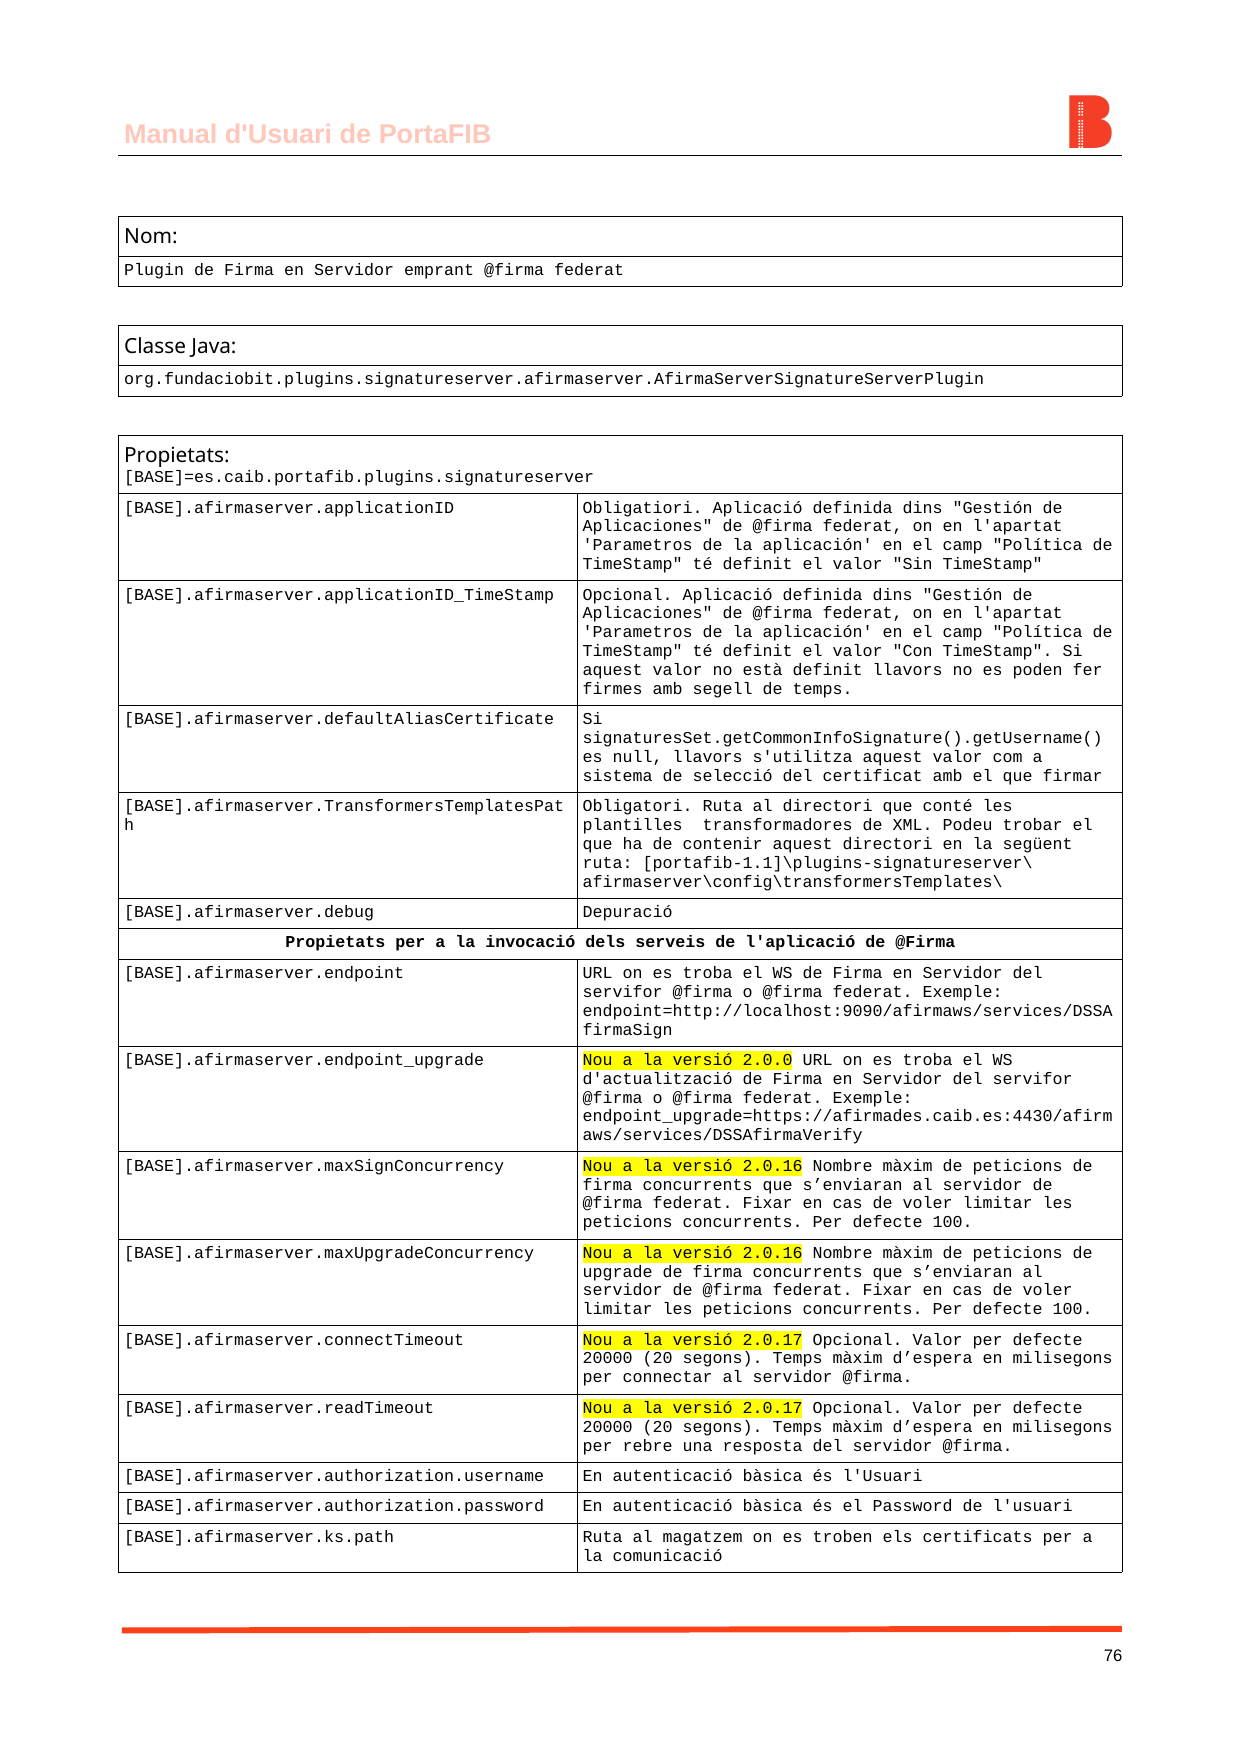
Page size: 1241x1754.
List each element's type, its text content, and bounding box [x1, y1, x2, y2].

table_cell Nou a la versió 2.0.0 URL on es troba el WS d'actualització de Firma en Servidor del servifor @firma o @firma federat. Exemple: endpoint_upgrade=https://afirmades.caib.es:4430/afirmaws/services/DSSAfirmaVerify [578, 1047, 1122, 1151]
table_cell [BASE].afirmaserver.maxUpgradeConcurrency [119, 1240, 577, 1325]
table_header Classe Java: [119, 326, 1122, 365]
table_cell Obligatiori. Aplicació definida dins "Gestión de Aplicaciones" de @firma federat, on en l'apartat 'Parametros de la aplicación' en el camp "Política de TimeStamp" té definit el valor "Sin TimeStamp" [578, 494, 1122, 580]
table_cell [BASE].afirmaserver.ks.path [119, 1524, 577, 1572]
table_cell Nou a la versió 2.0.16 Nombre màxim de peticions de upgrade de firma concurrents que s’enviaran al servidor de @firma federat. Fixar en cas de voler limitar les peticions concurrents. Per defecte 100. [578, 1240, 1122, 1325]
table_cell [BASE].afirmaserver.applicationID [119, 494, 577, 580]
table_cell Nou a la versió 2.0.17 Opcional. Valor per defecte 20000 (20 segons). Temps màxim d’espera en milisegons per connectar al servidor @firma. [578, 1326, 1122, 1393]
table_cell [BASE].afirmaserver.endpoint [119, 960, 577, 1046]
table_cell [BASE].afirmaserver.authorization.username [119, 1463, 577, 1492]
table_cell [BASE].afirmaserver.connectTimeout [119, 1326, 577, 1393]
table_cell [BASE].afirmaserver.authorization.password [119, 1493, 577, 1522]
table_cell [BASE].afirmaserver.debug [119, 899, 577, 928]
table_cell [BASE].afirmaserver.endpoint_upgrade [119, 1047, 577, 1151]
table_cell [BASE].afirmaserver.readTimeout [119, 1395, 577, 1462]
table_cell Obligatori. Ruta al directori que conté les plantilles transformadores de XML. Podeu trobar el que ha de contenir aquest directori en la següent ruta: [portafib-1.1]\plugins-signatureserver\afirmaserver\config\transformersTemplates\ [578, 793, 1122, 898]
table_cell Propietats per a la invocació dels serveis de l'aplicació de @Firma [119, 929, 1122, 959]
table_cell Nou a la versió 2.0.17 Opcional. Valor per defecte 20000 (20 segons). Temps màxim d’espera en milisegons per rebre una resposta del servidor @firma. [578, 1395, 1122, 1462]
table_cell En autenticació bàsica és l'Usuari [578, 1463, 1122, 1492]
picture [1063, 94, 1117, 150]
table_cell En autenticació bàsica és el Password de l'usuari [578, 1493, 1122, 1522]
table_cell Plugin de Firma en Servidor emprant @firma federat [119, 257, 1122, 286]
table_cell Depuració [578, 899, 1122, 928]
table_cell URL on es troba el WS de Firma en Servidor del servifor @firma o @firma federat. Exemple: endpoint=http://localhost:9090/afirmaws/services/DSSAfirmaSign [578, 960, 1122, 1046]
table_cell Opcional. Aplicació definida dins "Gestión de Aplicaciones" de @firma federat, on en l'apartat 'Parametros de la aplicación' en el camp "Política de TimeStamp" té definit el valor "Con TimeStamp". Si aquest valor no està definit llavors no es poden fer firmes amb segell de temps. [578, 581, 1122, 705]
table_cell org.fundaciobit.plugins.signatureserver.afirmaserver.AfirmaServerSignatureServerPlugin [119, 366, 1122, 396]
table_cell Si signaturesSet.getCommonInfoSignature().getUsername() es null, llavors s'utilitza aquest valor com a sistema de selecció del certificat amb el que firmar [578, 706, 1122, 792]
table_cell [BASE].afirmaserver.TransformersTemplatesPath [119, 793, 577, 898]
table_cell [BASE].afirmaserver.maxSignConcurrency [119, 1152, 577, 1238]
table_header Nom: [119, 217, 1122, 256]
table_cell [BASE].afirmaserver.applicationID_TimeStamp [119, 581, 577, 705]
table_cell Ruta al magatzem on es troben els certificats per a la comunicació [578, 1524, 1122, 1572]
table_cell Nou a la versió 2.0.16 Nombre màxim de peticions de firma concurrents que s’enviaran al servidor de @firma federat. Fixar en cas de voler limitar les peticions concurrents. Per defecte 100. [578, 1152, 1122, 1238]
table_header Propietats: [BASE]=es.caib.portafib.plugins.signatureserver [119, 436, 1122, 493]
table_cell [BASE].afirmaserver.defaultAliasCertificate [119, 706, 577, 792]
